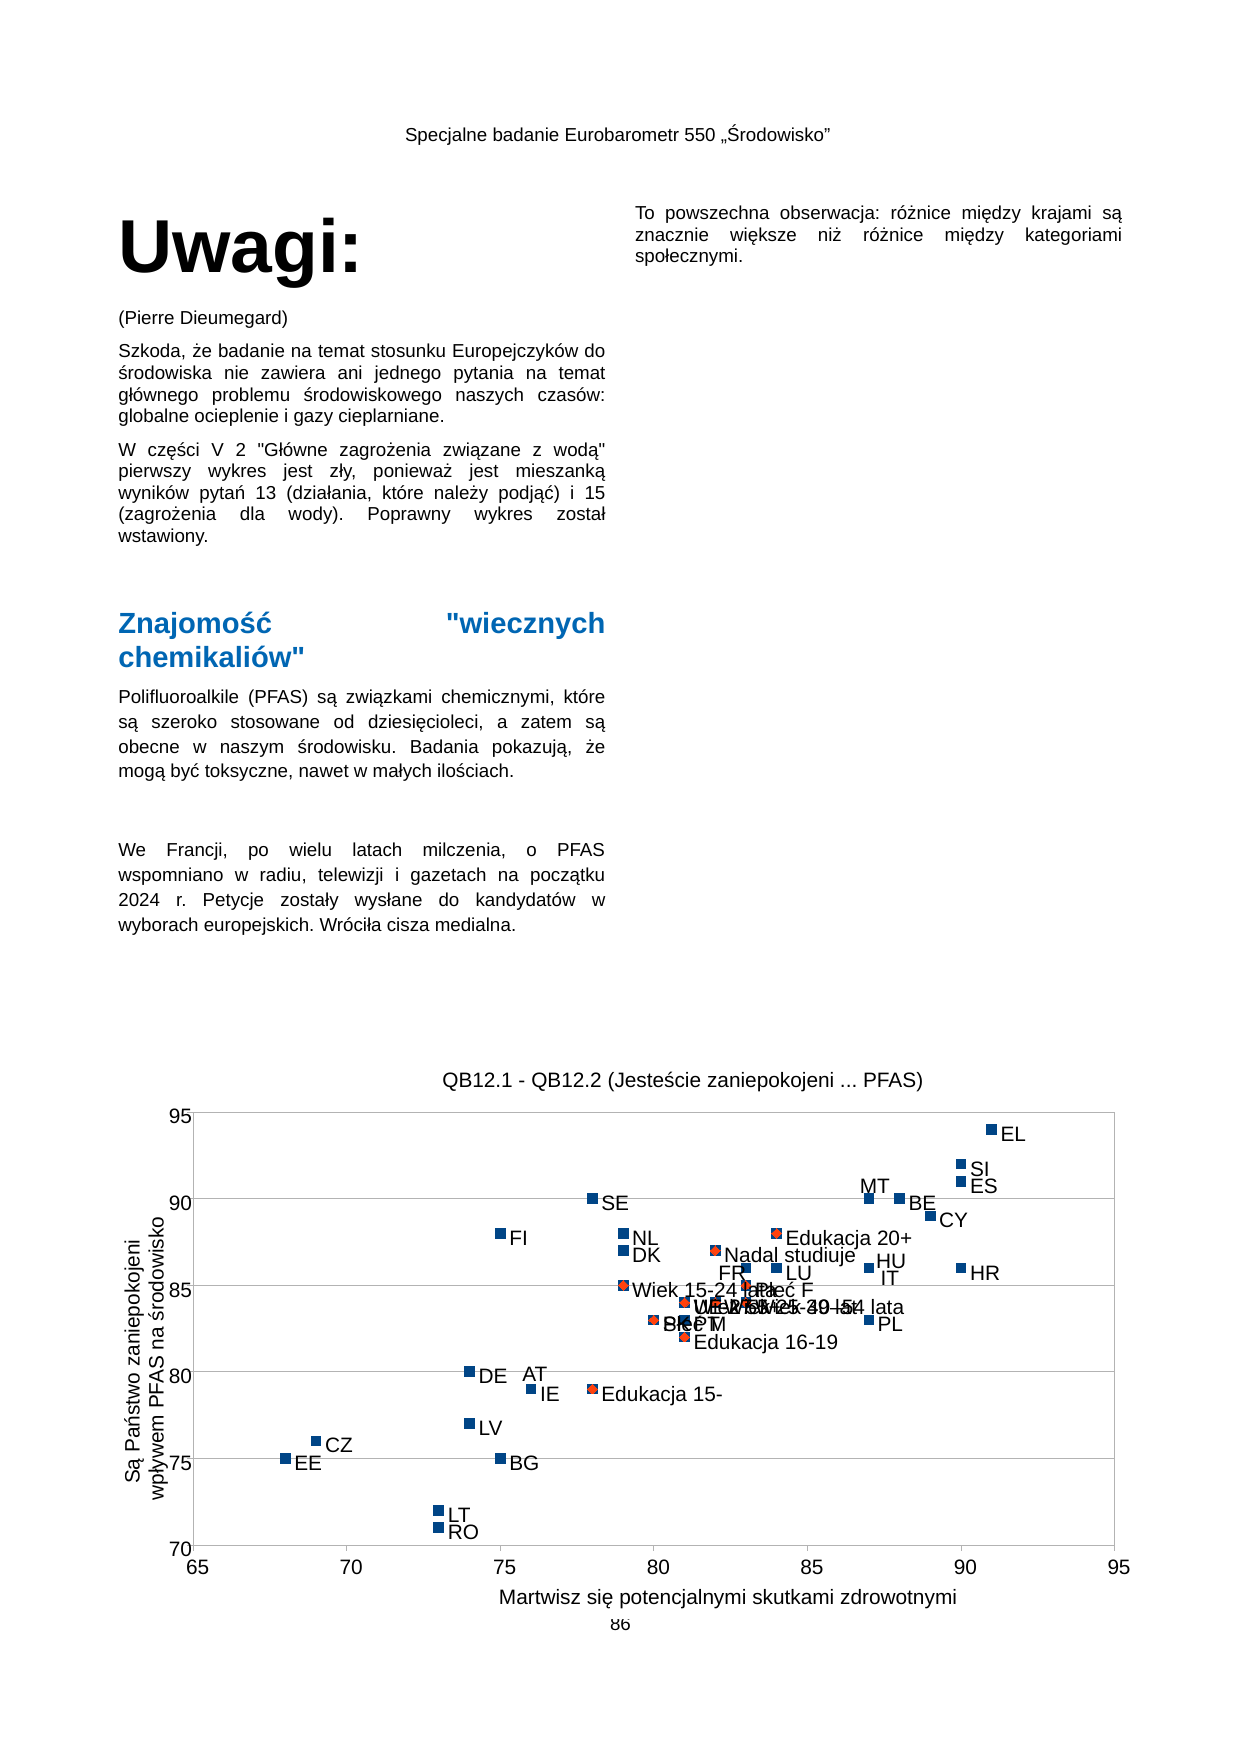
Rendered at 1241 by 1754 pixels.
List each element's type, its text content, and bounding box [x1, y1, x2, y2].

text Szkoda, że badanie na temat stosunku Europejczyków do środowiska nie zawiera ani jednego pytania na temat głównego problemu środowiskowego naszych czasów: globalne ocieplenie i gazy cieplarniane. [118, 340, 605, 426]
text W części V 2 "Główne zagrożenia związane z wodą" pierwszy wykres jest zły, ponieważ jest mieszanką wyników pytań 13 (działania, które należy podjąć) i 15 (zagrożenia dla wody). Poprawny wykres został wstawiony. [118, 438, 605, 546]
subtitle Znajomość "wiecznych chemikaliów" [118, 606, 605, 673]
subtitle Uwagi: [118, 202, 605, 288]
text We Francji, po wielu latach milczenia, o PFAS wspomniano w radiu, telewizji i gazetach na początku 2024 r. Petycje zostały wysłane do kandydatów w wyborach europejskich. Wróciła cisza medialna. [118, 839, 605, 935]
text Polifluoroalkile (PFAS) są związkami chemicznymi, które są szeroko stosowane od dziesięcioleci, a zatem są obecne w naszym środowisku. Badania pokazują, że mogą być toksyczne, nawet w małych ilościach. [118, 686, 605, 782]
text (Pierre Dieumegard) [118, 307, 605, 328]
text To powszechna obserwacja: różnice między krajami są znacznie większe niż różnice między kategoriami społecznymi. [635, 202, 1122, 267]
